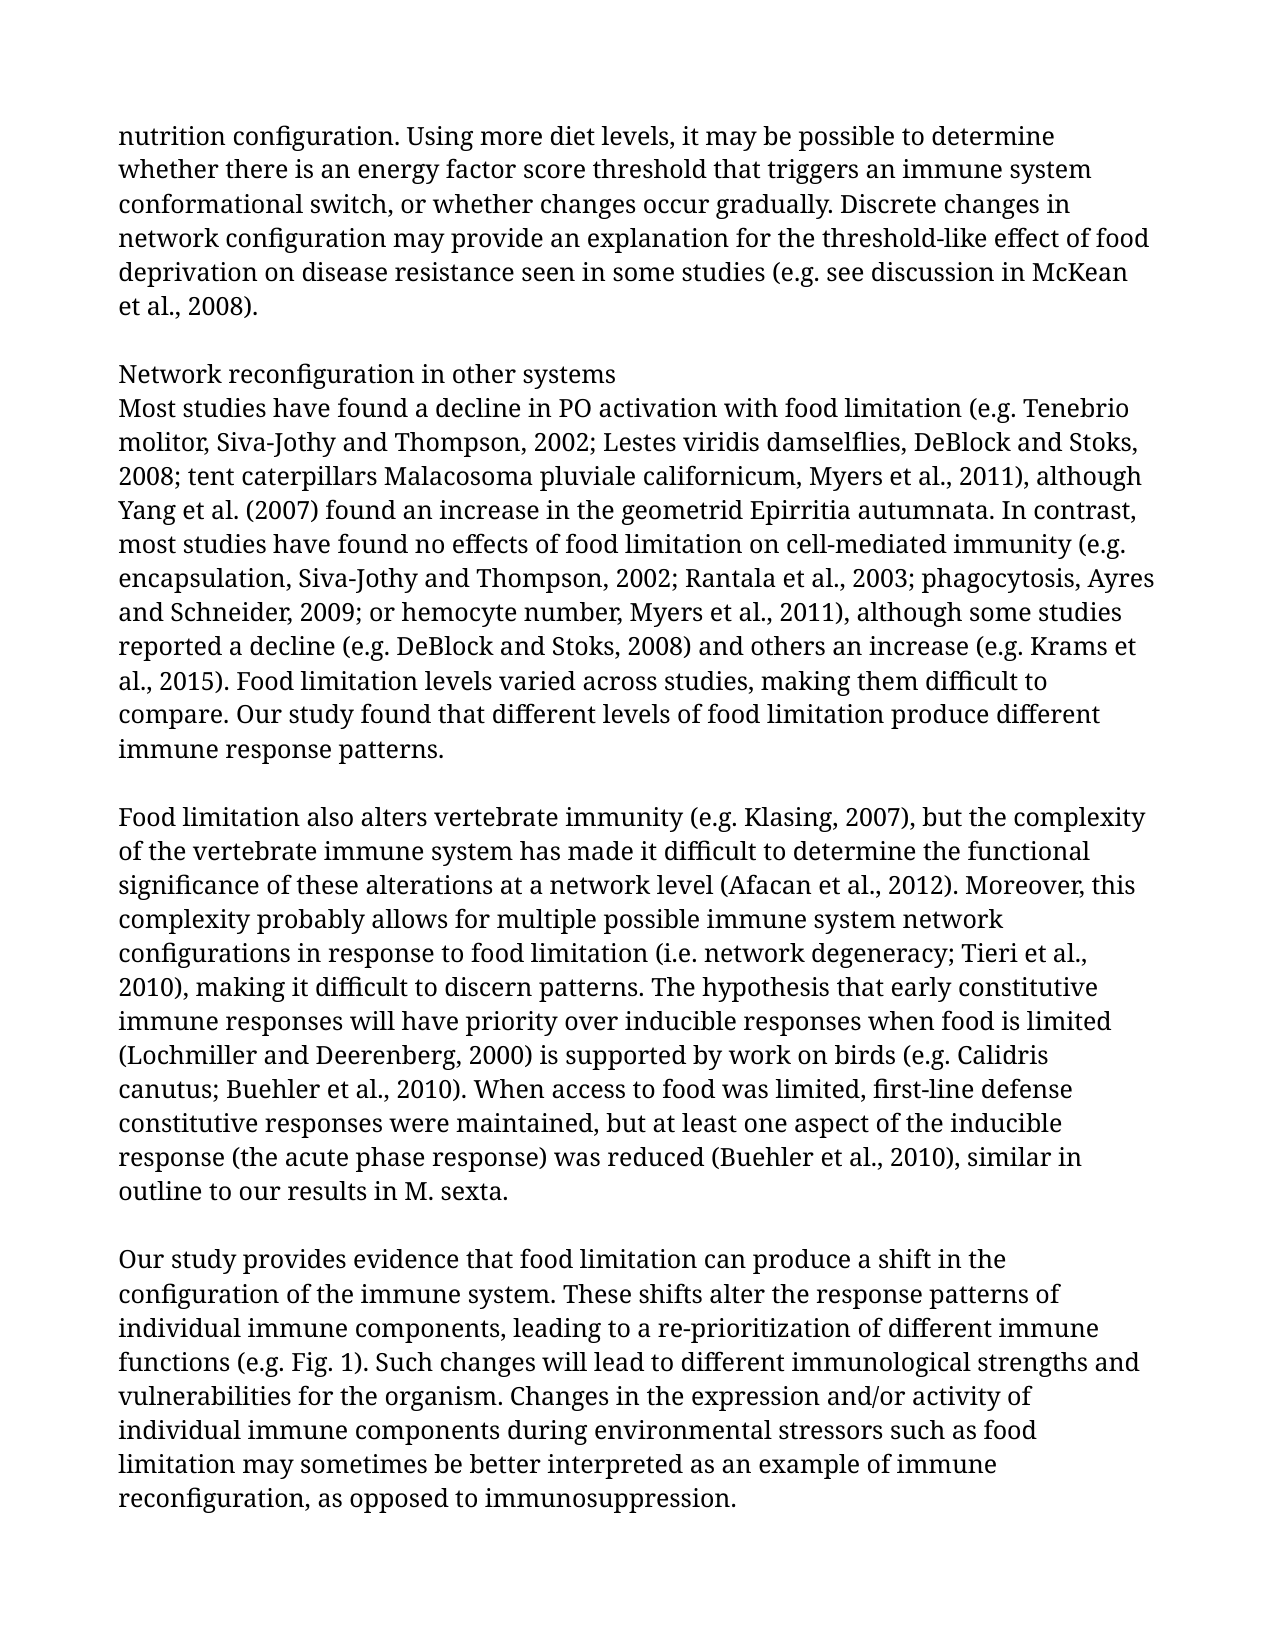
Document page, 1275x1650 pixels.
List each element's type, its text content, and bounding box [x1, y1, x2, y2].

text Food limitation also alters vertebrate immunity (e.g. Klasing, 2007), but the complexity of the vertebrate immune system has made it difficult to determine the functional significance of these alterations at a network level (Afacan et al., 2012). Moreover, this complexity probably allows for multiple possible immune system network configurations in response to food limitation (i.e. network degeneracy; Tieri et al., 2010), making it difficult to discern patterns. The hypothesis that early constitutive immune responses will have priority over inducible responses when food is limited (Lochmiller and Deerenberg, 2000) is supported by work on birds (e.g. Calidris canutus; Buehler et al., 2010). When access to food was limited, first-line defense constitutive responses were maintained, but at least one aspect of the inducible response (the acute phase response) was reduced (Buehler et al., 2010), similar in outline to our results in M. sexta. [118, 799, 1157, 1208]
text Most studies have found a decline in PO activation with food limitation (e.g. Tenebrio molitor, Siva-Jothy and Thompson, 2002; Lestes viridis damselflies, DeBlock and Stoks, 2008; tent caterpillars Malacosoma pluviale californicum, Myers et al., 2011), although Yang et al. (2007) found an increase in the geometrid Epirritia autumnata. In contrast, most studies have found no effects of food limitation on cell-mediated immunity (e.g. encapsulation, Siva-Jothy and Thompson, 2002; Rantala et al., 2003; phagocytosis, Ayres and Schneider, 2009; or hemocyte number, Myers et al., 2011), although some studies reported a decline (e.g. DeBlock and Stoks, 2008) and others an increase (e.g. Krams et al., 2015). Food limitation levels varied across studies, making them difficult to compare. Our study found that different levels of food limitation produce different immune response patterns. [118, 391, 1157, 765]
text nutrition configuration. Using more diet levels, it may be possible to determine whether there is an energy factor score threshold that triggers an immune system conformational switch, or whether changes occur gradually. Discrete changes in network configuration may provide an explanation for the threshold-like effect of food deprivation on disease resistance seen in some studies (e.g. see discussion in McKean et al., 2008). [118, 118, 1157, 322]
text Our study provides evidence that food limitation can produce a shift in the configuration of the immune system. These shifts alter the response patterns of individual immune components, leading to a re-prioritization of different immune functions (e.g. Fig. 1). Such changes will lead to different immunological strengths and vulnerabilities for the organism. Changes in the expression and/or activity of individual immune components during environmental stressors such as food limitation may sometimes be better interpreted as an example of immune reconfiguration, as opposed to immunosuppression. [118, 1242, 1157, 1515]
text Network reconfiguration in other systems [118, 357, 1157, 391]
